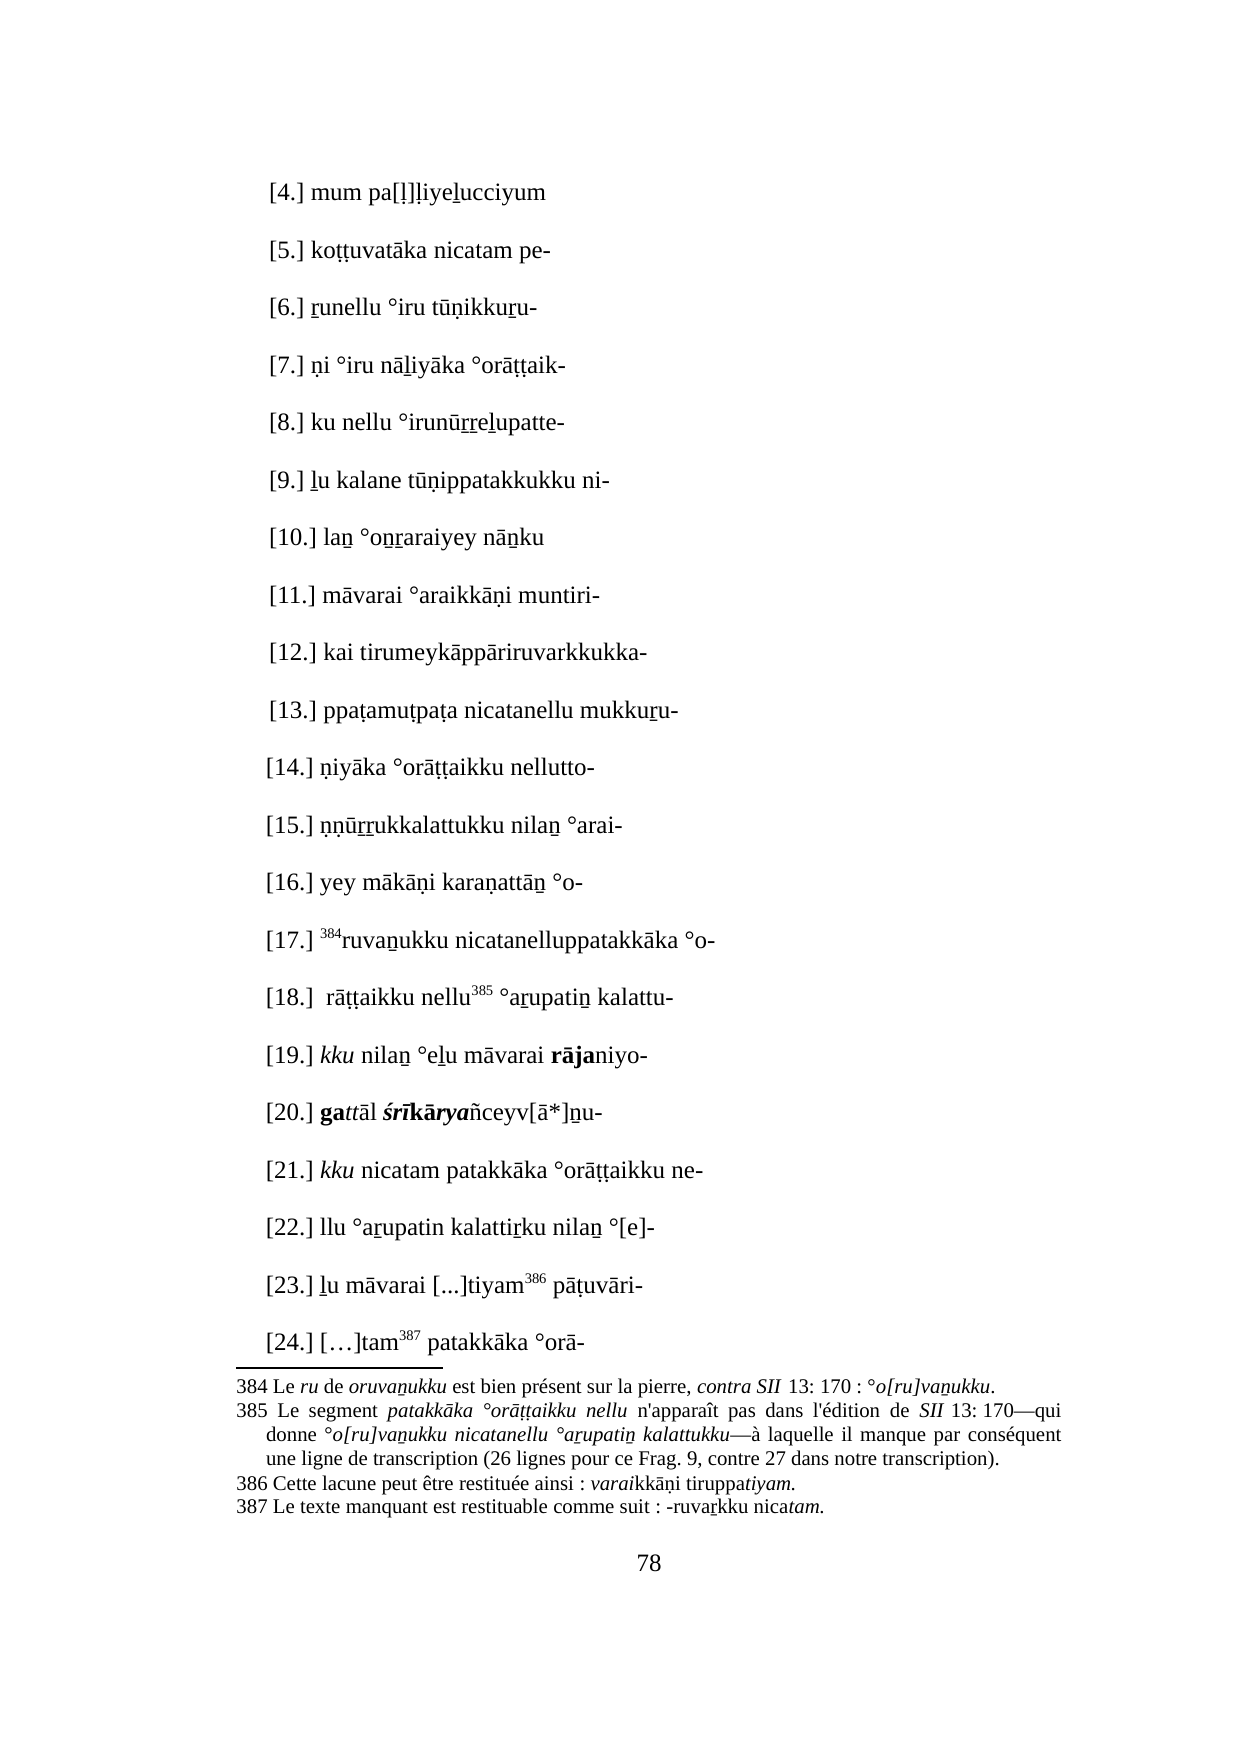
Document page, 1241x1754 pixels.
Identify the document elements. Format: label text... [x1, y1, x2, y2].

text [12.] kai tirumeykāppāriruvarkkukka- [269, 637, 1061, 666]
text [9.] ḻu kalane tūṇippatakkukku ni- [269, 465, 1061, 493]
text Le texte manquant est restituable comme suit : -ruvaṟkku nicatam. [236, 1494, 1061, 1518]
text [18.] rāṭṭaikku nellu °aṟupatiṉ kalattu- [266, 982, 1061, 1011]
text [4.] mum pa[ḷ]ḷiyeḻucciyum [269, 177, 1061, 206]
text [10.] laṉ °oṉṟaraiyey nāṉku [269, 522, 1061, 551]
text [17.] ruvaṉukku nicatanelluppatakkāka °o- [266, 925, 1061, 953]
text Le segment patakkāka °orāṭṭaikku nellu n'apparaît pas dans l'édition de SII 13: 170—qui donne °o[ru]vaṉukku nicatanellu °aṟupatiṉ kalattukku—à laquelle il manque par conséquent une ligne de transcription (26 lignes pour ce Frag. 9, contre 27 dans notre transcription). [236, 1398, 1061, 1470]
text [24.] […]tam patakkāka °orā- [266, 1327, 1061, 1356]
text [14.] ṇiyāka °orāṭṭaikku nellutto- [266, 752, 1061, 781]
text [23.] ḻu māvarai [...]tiyam pāṭuvāri- [266, 1270, 1061, 1298]
text [16.] yey mākāṇi karaṇattāṉ °o- [266, 867, 1061, 896]
text [11.] māvarai °araikkāṇi muntiri- [269, 580, 1061, 608]
text [20.] gattāl śrīkāryañceyv[ā*]ṉu- [266, 1097, 1061, 1126]
text Le ru de oruvaṉukku est bien présent sur la pierre, contra SII 13: 170 : °o[ru]vaṉukku. [236, 1374, 1061, 1398]
text [21.] kku nicatam patakkāka °orāṭṭaikku ne- [266, 1155, 1061, 1183]
text [5.] koṭṭuvatāka nicatam pe- [269, 235, 1061, 263]
text [15.] ṇṇūṟṟukkalattukku nilaṉ °arai- [266, 810, 1061, 838]
text [13.] ppaṭamuṭpaṭa nicatanellu mukkuṟu- [269, 695, 1061, 723]
text [7.] ṇi °iru nāḻiyāka °orāṭṭaik- [269, 350, 1061, 378]
text Cette lacune peut être restituée ainsi : varaikkāṇi tiruppatiyam. [236, 1470, 1061, 1494]
text [6.] ṟunellu °iru tūṇikkuṟu- [269, 292, 1061, 321]
text [22.] llu °aṟupatin kalattiṟku nilaṉ °[e]- [266, 1212, 1061, 1241]
text [8.] ku nellu °irunūṟṟeḻupatte- [269, 407, 1061, 436]
text [19.] kku nilaṉ °eḻu māvarai rājaniyo- [266, 1040, 1061, 1068]
